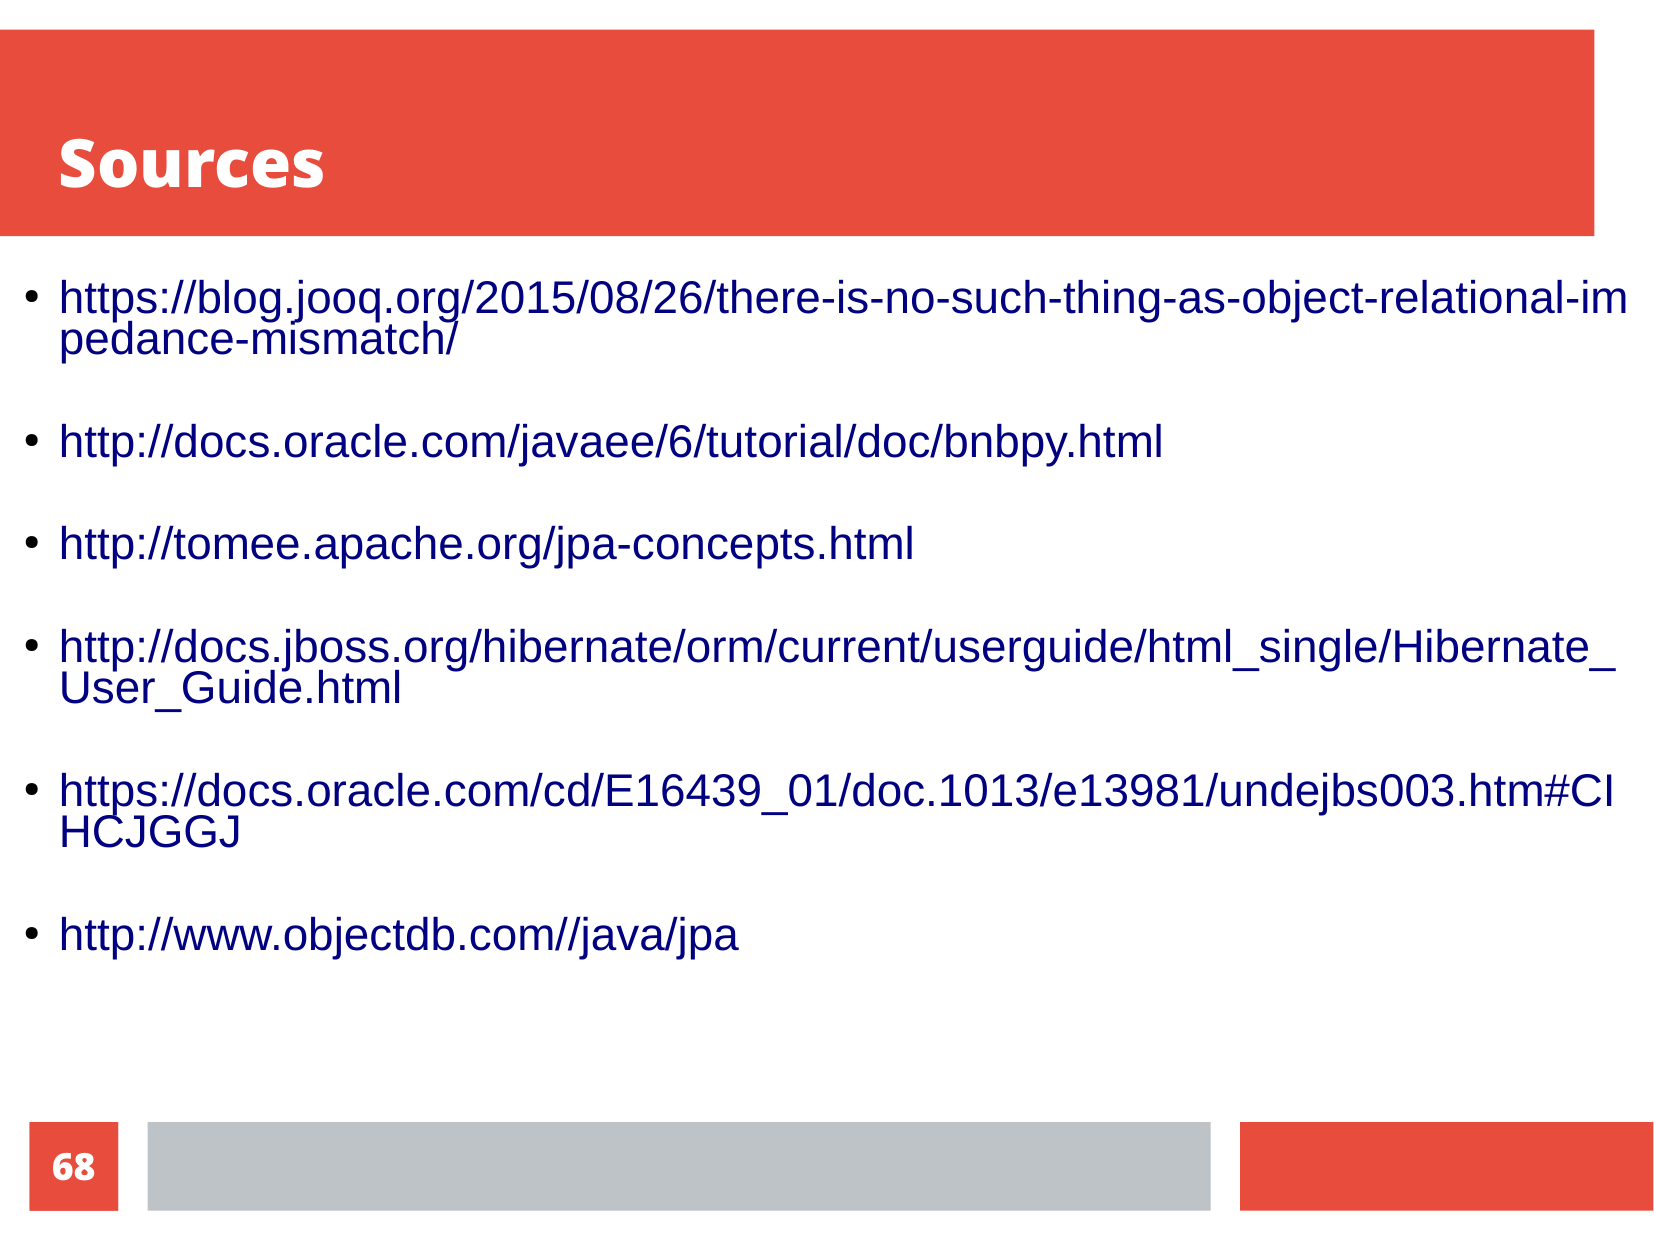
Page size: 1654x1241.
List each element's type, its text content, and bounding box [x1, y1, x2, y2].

title Sources [59, 59, 1595, 207]
subtitle https://blog.jooq.org/2015/08/26/there-is-no-such-thing-as-object-relational-impedance-mismatch/ http://docs.oracle.com/javaee/6/tutorial/doc/bnbpy.html http://tomee.apache.org/jpa-concepts.html http://docs.jboss.org/hibernate/orm/current/userguide/html_single/Hibernate_User_Guide.html https://docs.oracle.com/cd/E16439_01/doc.1013/e13981/undejbs003.htm#CIHCJGGJ http://www.objectdb.com//java/jpa [23, 271, 1642, 1096]
